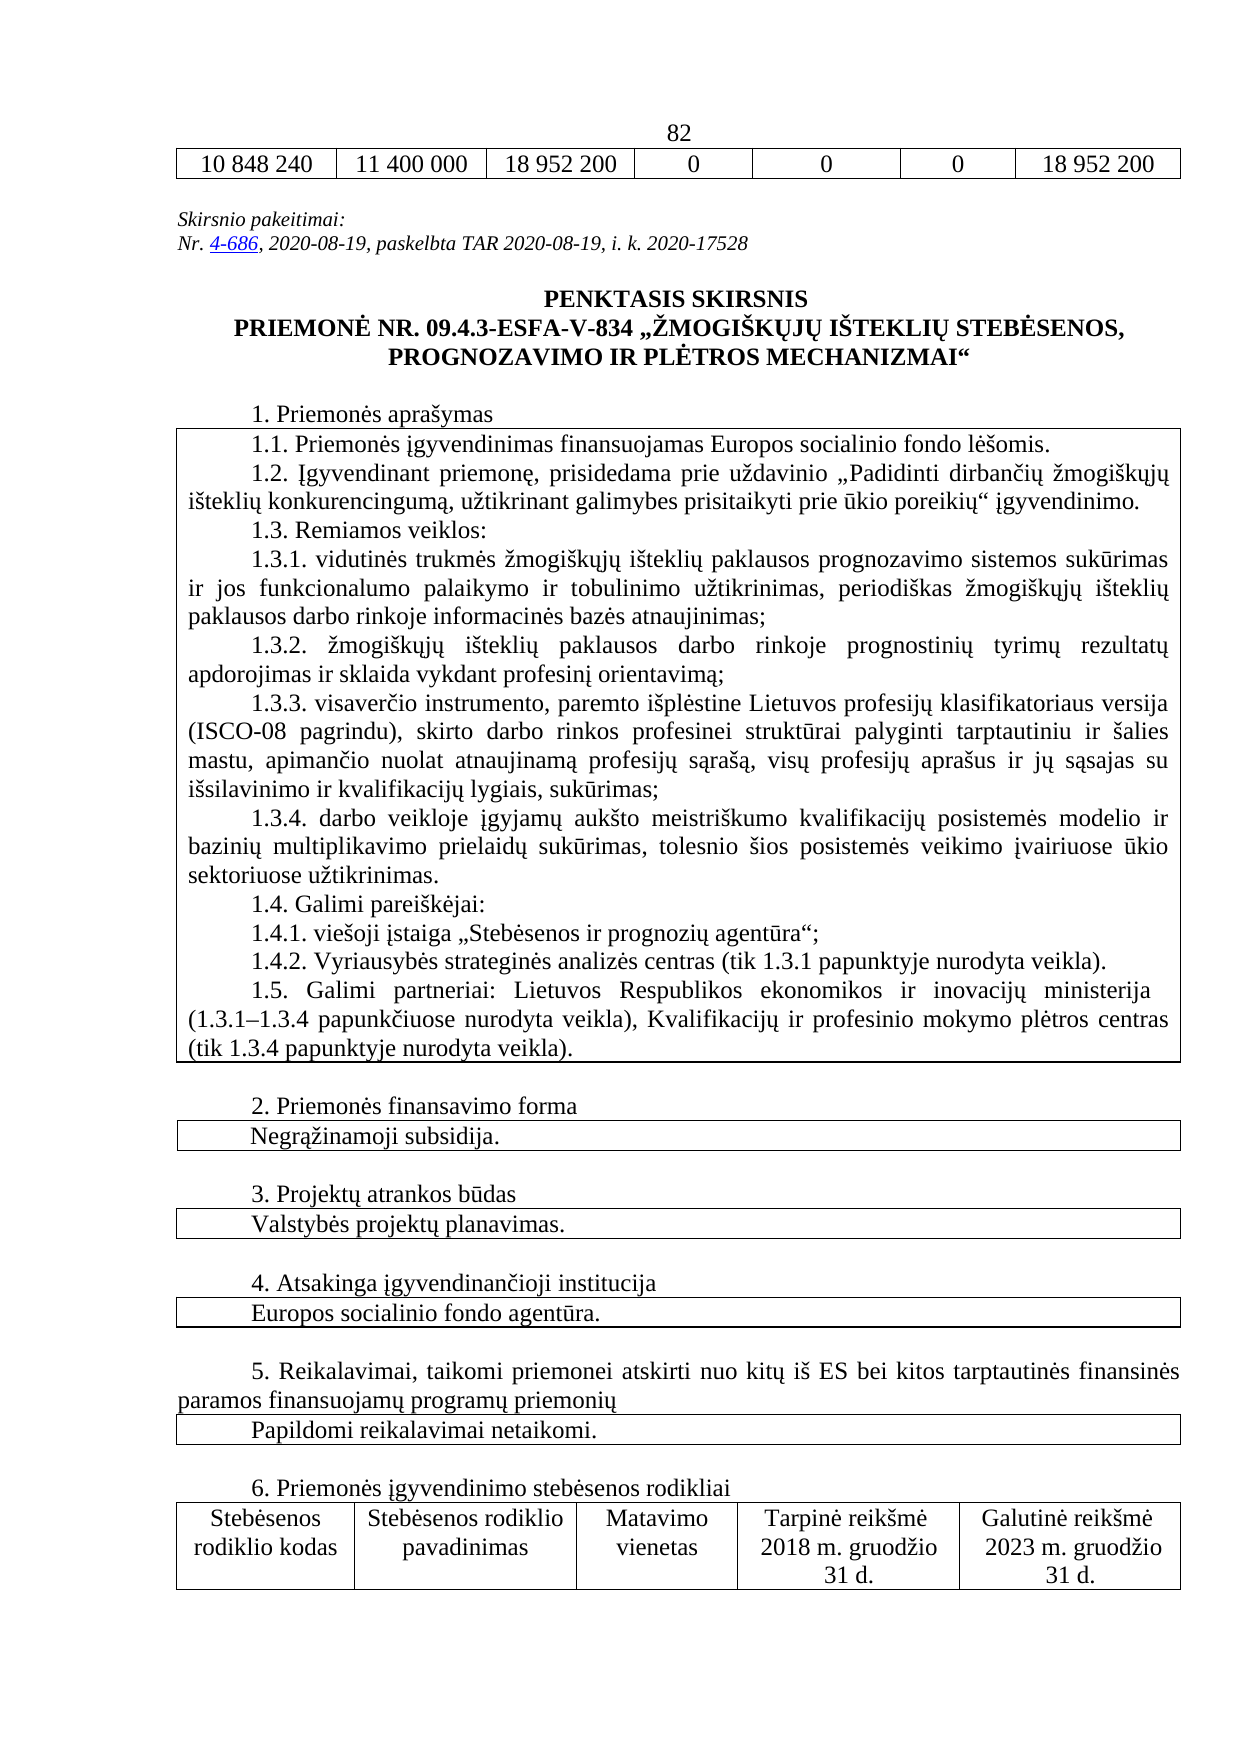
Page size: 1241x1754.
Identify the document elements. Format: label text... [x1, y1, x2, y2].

text Nr. 4-686, 2020-08-19, paskelbta TAR 2020-08-19, i. k. 2020-17528 [177, 231, 1181, 255]
table_header Galutinė reikšmė 2023 m. gruodžio 31 d. [960, 1503, 1180, 1589]
table_cell 0 [901, 149, 1015, 177]
text 5. Reikalavimai, taikomi priemonei atskirti nuo kitų iš ES bei kitos tarptautinės finansinės paramos finansuojamų programų priemonių [177, 1356, 1181, 1414]
table_header Matavimo vienetas [577, 1503, 737, 1589]
table_header Valstybės projektų planavimas. [177, 1209, 1180, 1238]
text 4. Atsakinga įgyvendinančioji institucija [177, 1268, 1181, 1297]
table_header Negrąžinamoji subsidija. [178, 1121, 1180, 1150]
table_cell 0 [635, 149, 752, 177]
table_cell 0 [753, 149, 900, 177]
table_cell 11 400 000 [337, 149, 486, 177]
table_cell 1.4. Galimi pareiškėjai: 1.4.1. viešoji įstaiga „Stebėsenos ir prognozių agentūra“; 1.4.2. Vyriausybės strateginės analizės centras (tik 1.3.1 papunktyje nurodyta veikla). [177, 889, 1180, 975]
table_header Tarpinė reikšmė 2018 m. gruodžio 31 d. [738, 1503, 959, 1589]
table_cell 1.3. Remiamos veiklos: 1.3.1. vidutinės trukmės žmogiškųjų išteklių paklausos prognozavimo sistemos sukūrimas ir jos funkcionalumo palaikymo ir tobulinimo užtikrinimas, periodiškas žmogiškųjų išteklių paklausos darbo rinkoje informacinės bazės atnaujinimas; 1.3.2. žmogiškųjų išteklių paklausos darbo rinkoje prognostinių tyrimų rezultatų apdorojimas ir sklaida vykdant profesinį orientavimą; 1.3.3. visaverčio instrumento, paremto išplėstine Lietuvos profesijų klasifikatoriaus versija (ISCO-08 pagrindu), skirto darbo rinkos profesinei struktūrai palyginti tarptautiniu ir šalies mastu, apimančio nuolat atnaujinamą profesijų sąrašą, visų profesijų aprašus ir jų sąsajas su išsilavinimo ir kvalifikacijų lygiais, sukūrimas; 1.3.4. darbo veikloje įgyjamų aukšto meistriškumo kvalifikacijų posistemės modelio ir bazinių multiplikavimo prielaidų sukūrimas, tolesnio šios posistemės veikimo įvairiuose ūkio sektoriuose užtikrinimas. [177, 515, 1180, 889]
text Skirsnio pakeitimai: [177, 207, 1181, 231]
table_cell 10 848 240 [177, 149, 336, 177]
table_cell 1.2. Įgyvendinant priemonę, prisidedama prie uždavinio „Padidinti dirbančių žmogiškųjų išteklių konkurencingumą, užtikrinant galimybes prisitaikyti prie ūkio poreikių“ įgyvendinimo. [177, 458, 1180, 515]
text 2. Priemonės finansavimo forma [177, 1091, 1181, 1120]
text PENKTASIS SKIRSNIS [177, 284, 1181, 313]
text 3. Projektų atrankos būdas [177, 1179, 1181, 1208]
table_cell 18 952 200 [487, 149, 634, 177]
table_header 1.1. Priemonės įgyvendinimas finansuojamas Europos socialinio fondo lėšomis. [177, 429, 1180, 458]
table_cell 18 952 200 [1016, 149, 1180, 177]
text 6. Priemonės įgyvendinimo stebėsenos rodikliai [177, 1473, 1181, 1502]
text PRIEMONĖ NR. 09.4.3-ESFA-V-834 „Žmogiškųjų išteklių stebėsenos, prognozavimo ir plėtros mechanizmai“ [177, 313, 1181, 370]
table_header Europos socialinio fondo agentūra. [177, 1298, 1180, 1326]
table_header Stebėsenos rodiklio pavadinimas [355, 1503, 576, 1589]
table_header Papildomi reikalavimai netaikomi. [177, 1415, 1180, 1443]
table_header Stebėsenos rodiklio kodas [177, 1503, 354, 1589]
text 1. Priemonės aprašymas [177, 399, 1181, 428]
table_cell 1.5. Galimi partneriai: Lietuvos Respublikos ekonomikos ir inovacijų ministerija (1.3.1–1.3.4 papunkčiuose nurodyta veikla), Kvalifikacijų ir profesinio mokymo plėtros centras (tik 1.3.4 papunktyje nurodyta veikla). [177, 975, 1180, 1061]
